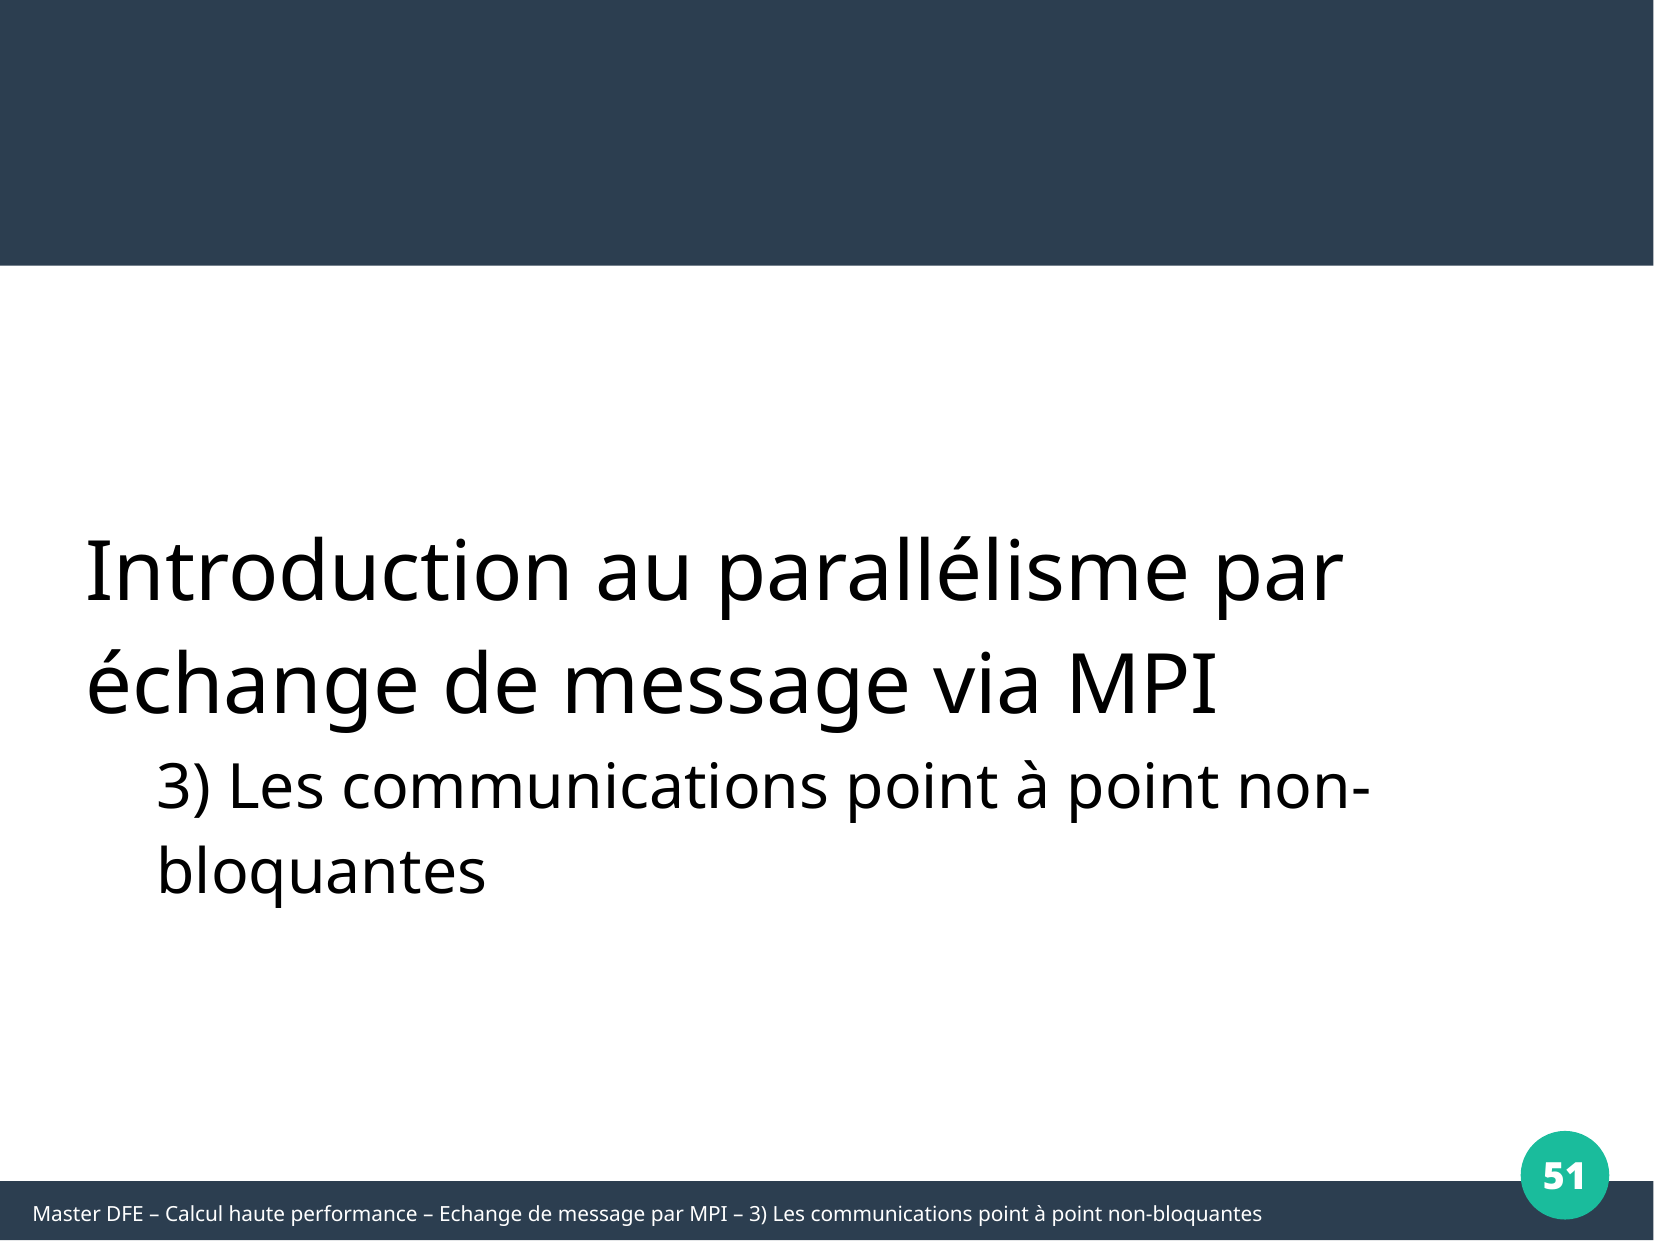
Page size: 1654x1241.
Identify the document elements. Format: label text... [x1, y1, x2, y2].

text_box 3) Les communications point à point non-bloquantes [141, 734, 1607, 919]
text_box Master DFE – Calcul haute performance – Echange de message par MPI – 3) Les communications point à point non-bloquantes [17, 1191, 1436, 1235]
text_box Introduction au parallélisme par échange de message via MPI [70, 503, 1583, 745]
